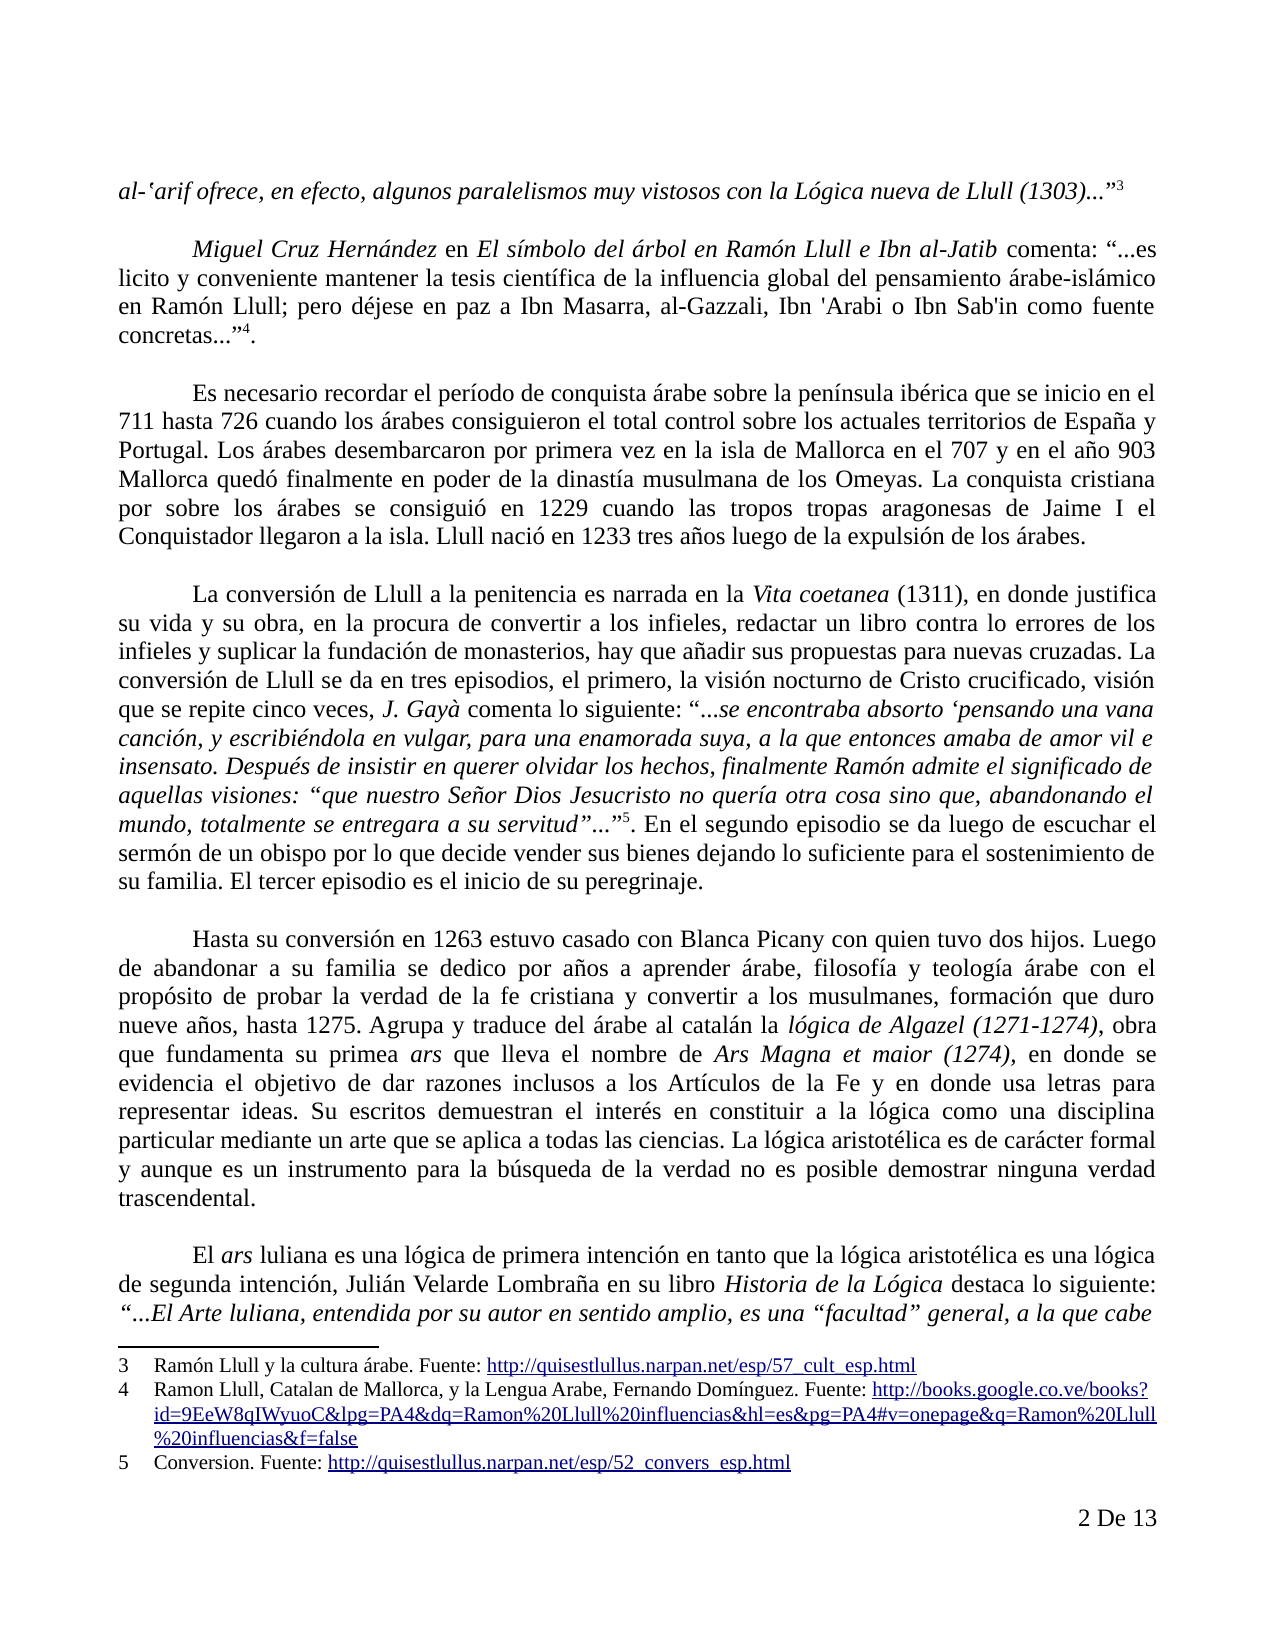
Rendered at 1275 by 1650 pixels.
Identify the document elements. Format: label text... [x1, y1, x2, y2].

text Ramon Llull, Catalan de Mallorca, y la Lengua Arabe, Fernando Domínguez. Fuente: http://books.google.co.ve/books?id=9EeW8qIWyuoC&lpg=PA4&dq=Ramon%20Llull%20influencias&hl=es&pg=PA4#v=onepage&q=Ramon%20Llull%20influencias&f=false [118, 1377, 1157, 1449]
text Conversion. Fuente: http://quisestlullus.narpan.net/esp/52_convers_esp.html [118, 1449, 1157, 1474]
text Es necesario recordar el período de conquista árabe sobre la península ibérica que se inicio en el 711 hasta 726 cuando los árabes consiguieron el total control sobre los actuales territorios de España y Portugal. Los árabes desembarcaron por primera vez en la isla de Mallorca en el 707 y en el año 903 Mallorca quedó finalmente en poder de la dinastía musulmana de los Omeyas. La conquista cristiana por sobre los árabes se consiguió en 1229 cuando las tropos tropas aragonesas de Jaime I el Conquistador llegaron a la isla. Llull nació en 1233 tres años luego de la expulsión de los árabes. [118, 378, 1157, 550]
text Hasta su conversión en 1263 estuvo casado con Blanca Picany con quien tuvo dos hijos. Luego de abandonar a su familia se dedico por años a aprender árabe, filosofía y teología árabe con el propósito de probar la verdad de la fe cristiana y convertir a los musulmanes, formación que duro nueve años, hasta 1275. Agrupa y traduce del árabe al catalán la lógica de Algazel (1271-1274), obra que fundamenta su primea ars que lleva el nombre de Ars Magna et maior (1274), en donde se evidencia el objetivo de dar razones inclusos a los Artículos de la Fe y en donde usa letras para representar ideas. Su escritos demuestran el interés en constituir a la lógica como una disciplina particular mediante un arte que se aplica a todas las ciencias. La lógica aristotélica es de carácter formal y aunque es un instrumento para la búsqueda de la verdad no es posible demostrar ninguna verdad trascendental. [118, 924, 1157, 1211]
text La conversión de Llull a la penitencia es narrada en la Vita coetanea (1311), en donde justifica su vida y su obra, en la procura de convertir a los infieles, redactar un libro contra lo errores de los infieles y suplicar la fundación de monasterios, hay que añadir sus propuestas para nuevas cruzadas. La conversión de Llull se da en tres episodios, el primero, la visión nocturno de Cristo crucificado, visión que se repite cinco veces, J. Gayà comenta lo siguiente: “...se encontraba absorto ‘pensando una vana canción, y escribiéndola en vulgar, para una enamorada suya, a la que entonces amaba de amor vil e insensato. Después de insistir en querer olvidar los hechos, finalmente Ramón admite el significado de aquellas visiones: “que nuestro Señor Dios Jesucristo no quería otra cosa sino que, abandonando el mundo, totalmente se entregara a su servitud”...”. En el segundo episodio se da luego de escuchar el sermón de un obispo por lo que decide vender sus bienes dejando lo suficiente para el sostenimiento de su familia. El tercer episodio es el inicio de su peregrinaje. [118, 579, 1157, 895]
text El ars luliana es una lógica de primera intención en tanto que la lógica aristotélica es una lógica de segunda intención, Julián Velarde Lombraña en su libro Historia de la Lógica destaca lo siguiente: “...El Arte luliana, entendida por su autor en sentido amplio, es una “facultad” general, a la que cabe [118, 1240, 1157, 1326]
text al-‛arif ofrece, en efecto, algunos paralelismos muy vistosos con la Lógica nueva de Llull (1303)...” [118, 176, 1157, 205]
text Ramón Llull y la cultura árabe. Fuente: http://quisestlullus.narpan.net/esp/57_cult_esp.html [118, 1353, 1157, 1377]
text Miguel Cruz Hernández en El símbolo del árbol en Ramón Llull e Ibn al-Jatib comenta: “...es licito y conveniente mantener la tesis científica de la influencia global del pensamiento árabe-islámico en Ramón Llull; pero déjese en paz a Ibn Masarra, al-Gazzali, Ibn 'Arabi o Ibn Sab'in como fuente concretas...”. [118, 234, 1157, 349]
